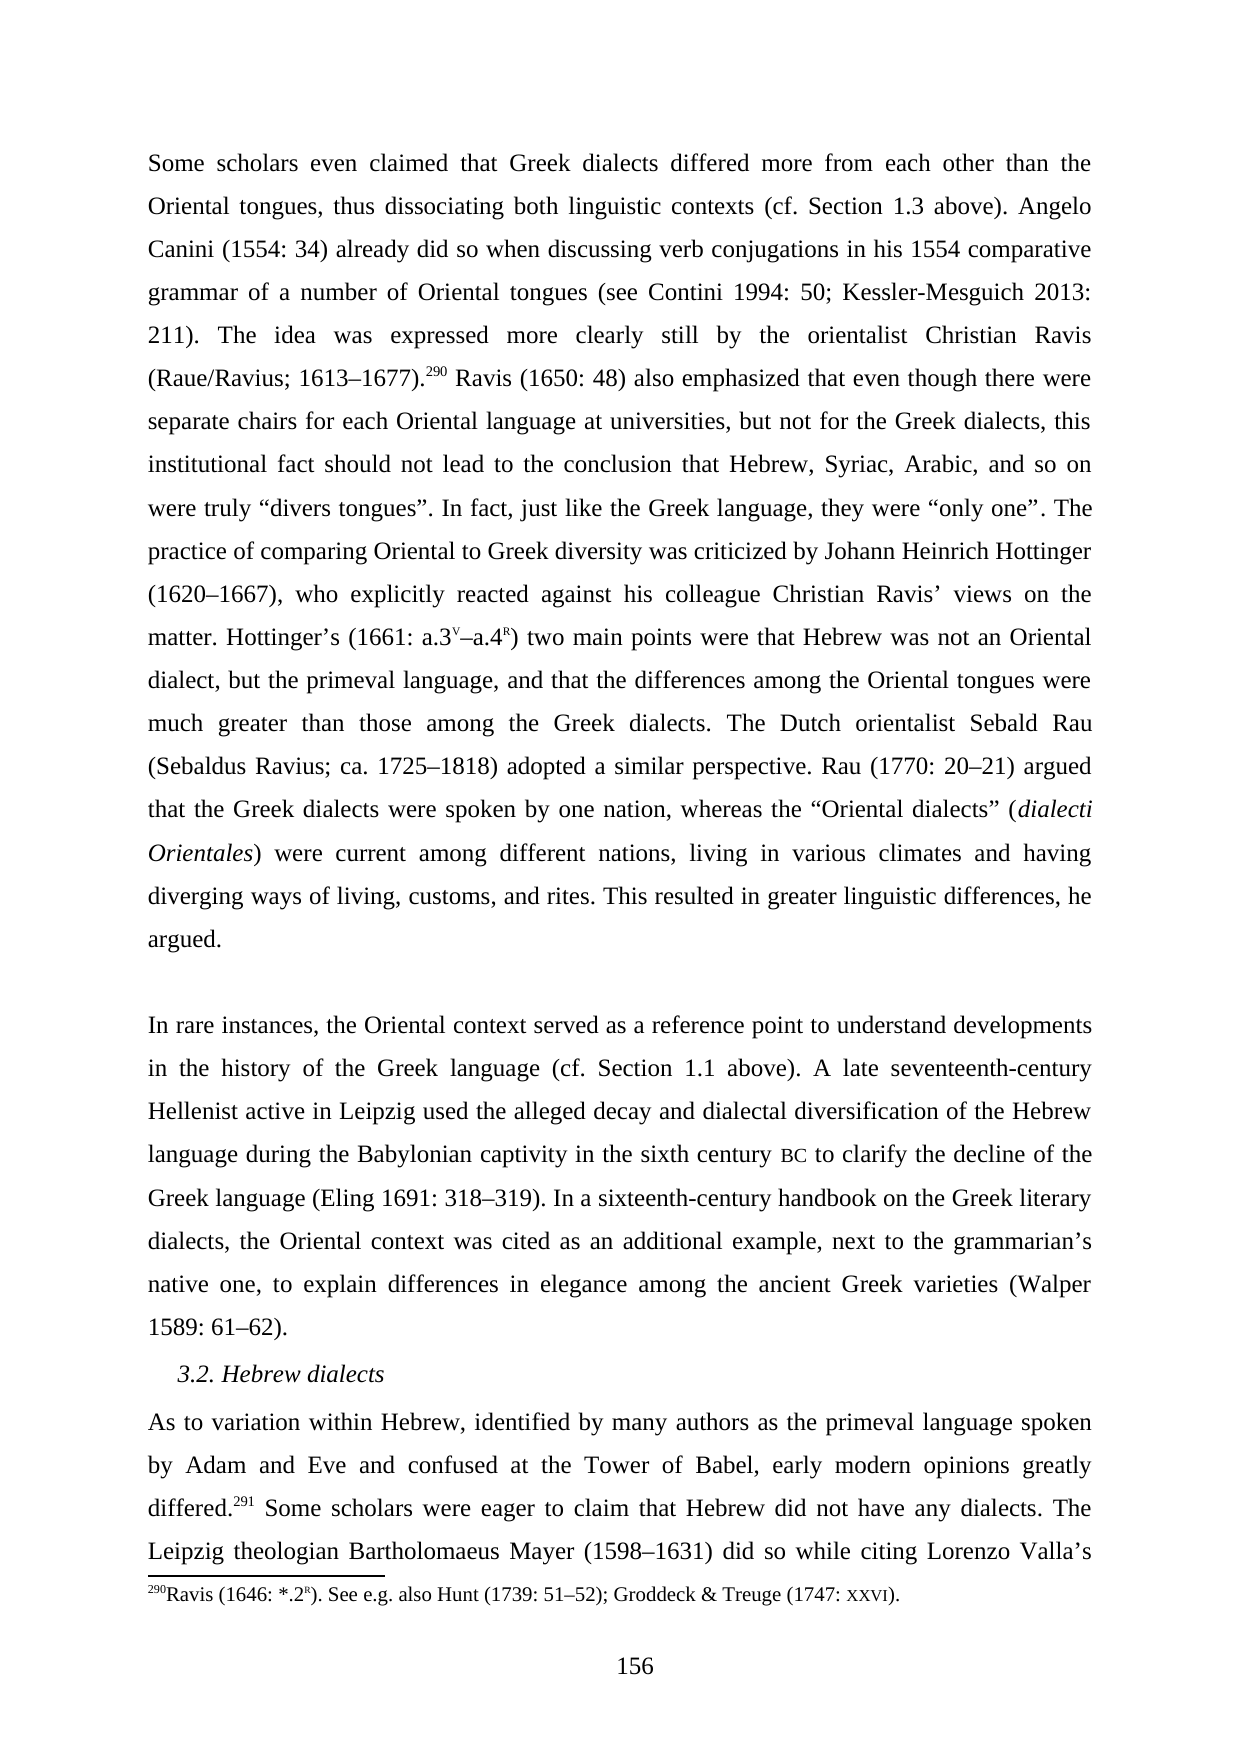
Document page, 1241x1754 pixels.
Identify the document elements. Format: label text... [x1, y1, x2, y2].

text In rare instances, the Oriental context served as a reference point to understand developments in the history of the Greek language (cf. Section 1.1 above). A late seventeenth-century Hellenist active in Leipzig used the alleged decay and dialectal diversification of the Hebrew language during the Babylonian captivity in the sixth century bc to clarify the decline of the Greek language (Eling 1691: 318–319). In a sixteenth-century handbook on the Greek literary dialects, the Oriental context was cited as an additional example, next to the grammarian’s native one, to explain differences in elegance among the ancient Greek varieties (Walper 1589: 61–62). [148, 1010, 1093, 1341]
subtitle Hebrew dialects [177, 1359, 1093, 1388]
text As to variation within Hebrew, identified by many authors as the primeval language spoken by Adam and Eve and confused at the Tower of Babel, early modern opinions greatly differed. Some scholars were eager to claim that Hebrew did not have any dialects. The Leipzig theologian Bartholomaeus Mayer (1598–1631) did so while citing Lorenzo Valla’s [148, 1407, 1093, 1565]
text Some scholars even claimed that Greek dialects differed more from each other than the Oriental tongues, thus dissociating both linguistic contexts (cf. Section 1.3 above). Angelo Canini (1554: 34) already did so when discussing verb conjugations in his 1554 comparative grammar of a number of Oriental tongues (see Contini 1994: 50; Kessler-Mesguich 2013: 211). The idea was expressed more clearly still by the orientalist Christian Ravis (Raue/Ravius; 1613–1677). Ravis (1650: 48) also emphasized that even though there were separate chairs for each Oriental language at universities, but not for the Greek dialects, this institutional fact should not lead to the conclusion that Hebrew, Syriac, Arabic, and so on were truly “divers tongues”. In fact, just like the Greek language, they were “only one”. The practice of comparing Oriental to Greek diversity was criticized by Johann Heinrich Hottinger (1620–1667), who explicitly reacted against his colleague Christian Ravis’ views on the matter. Hottinger’s (1661: a.3v–a.4r) two main points were that Hebrew was not an Oriental dialect, but the primeval language, and that the differences among the Oriental tongues were much greater than those among the Greek dialects. The Dutch orientalist Sebald Rau (Sebaldus Ravius; ca. 1725–1818) adopted a similar perspective. Rau (1770: 20–21) argued that the Greek dialects were spoken by one nation, whereas the “Oriental dialects” (dialecti Orientales) were current among different nations, living in various climates and having diverging ways of living, customs, and rites. This resulted in greater linguistic differences, he argued. [148, 148, 1093, 953]
text Ravis (1646: *.2r). See e.g. also Hunt (1739: 51–52); Groddeck & Treuge (1747: xxvi). [148, 1582, 1093, 1606]
